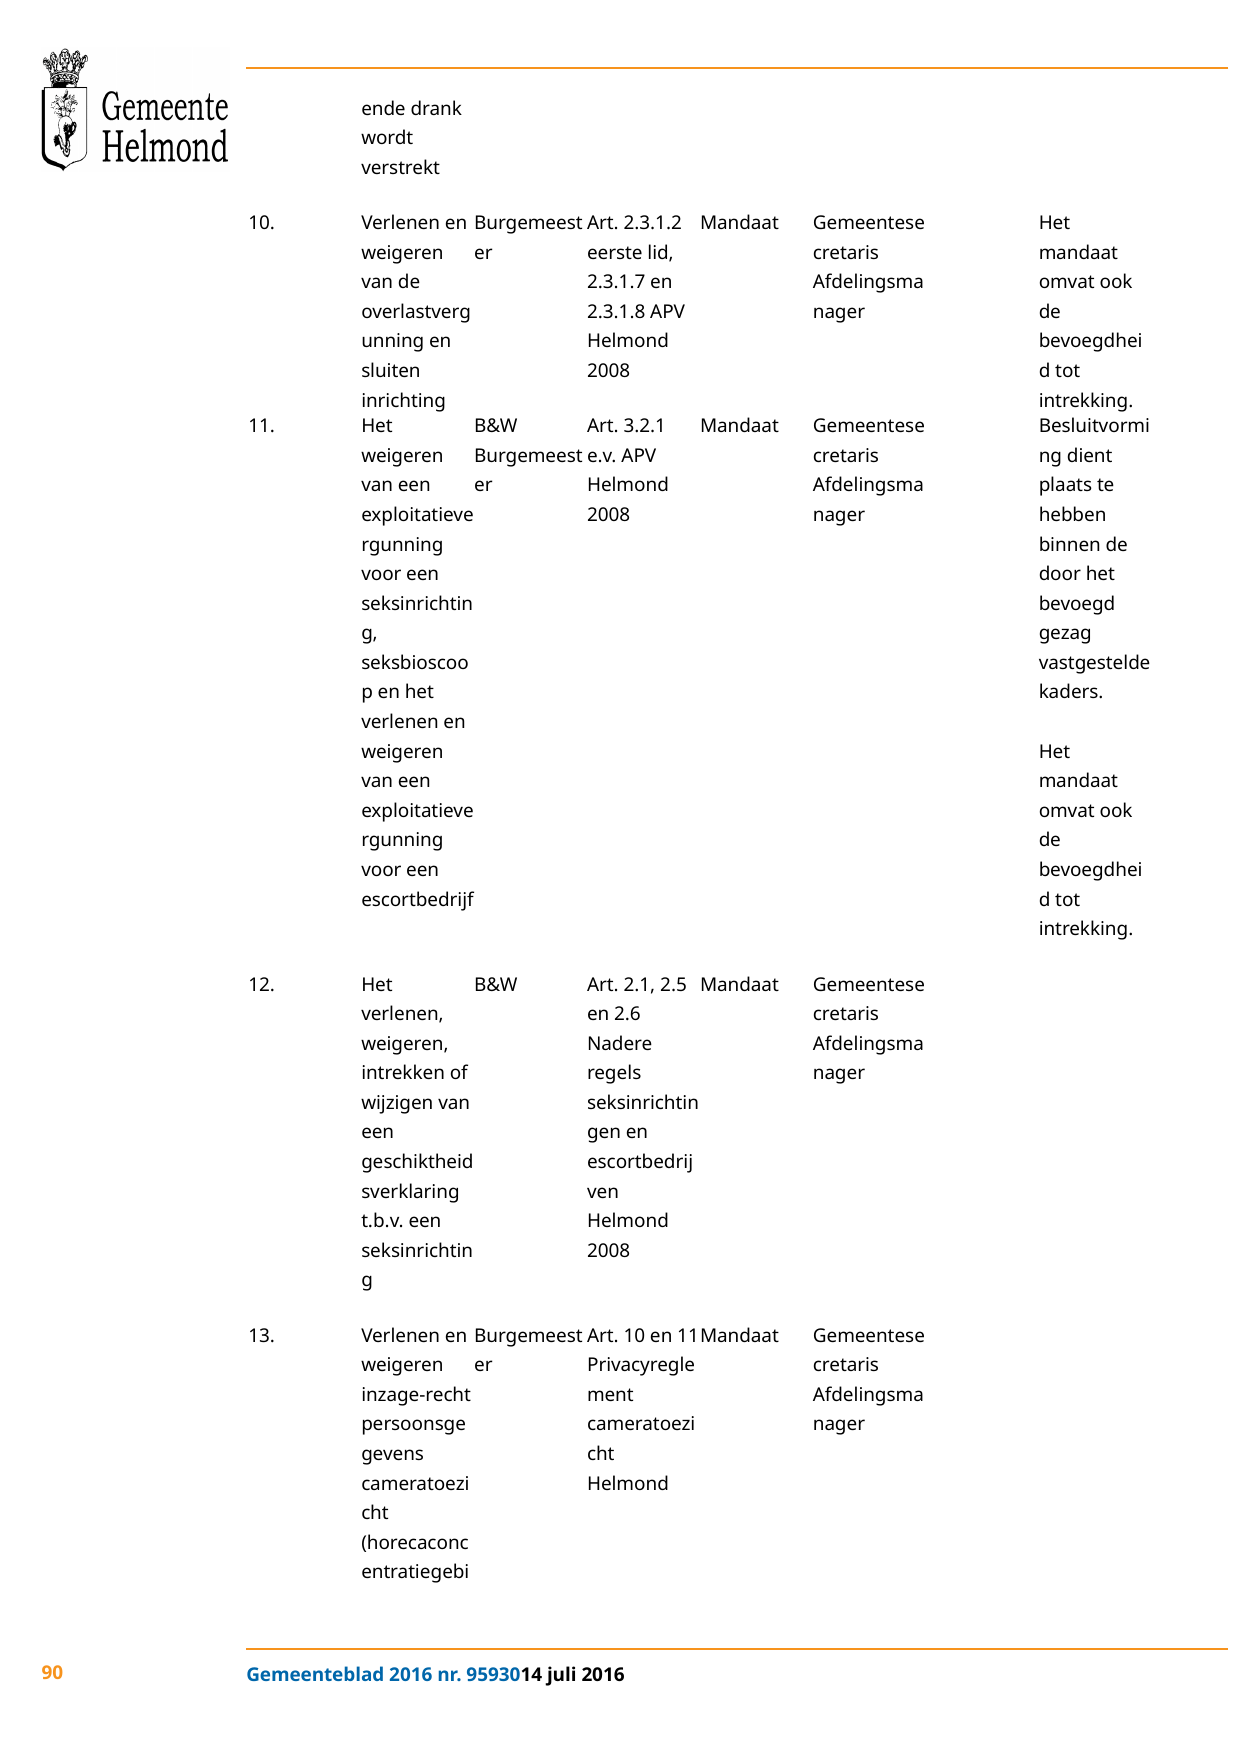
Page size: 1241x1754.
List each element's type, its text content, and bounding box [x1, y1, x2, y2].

table_cell Het mandaat omvat ook de bevoegdheid tot intrekking. [1039, 209, 1152, 412]
table_cell [700, 95, 813, 209]
table_cell 13. [248, 1322, 361, 1584]
table_cell 12. [248, 971, 361, 1322]
table_cell Mandaat [700, 209, 813, 412]
table_cell 11. [248, 413, 361, 971]
table_cell [1039, 95, 1152, 209]
table_cell Art. 2.1, 2.5 en 2.6 Nadere regels seksinrichtingen en escortbedrijven Helmond 2008 [587, 971, 700, 1322]
table_cell Burgemeester [474, 1322, 587, 1584]
table_cell Het verlenen, weigeren, intrekken of wijzigen van een geschiktheidsverklaring t.b.v. een seksinrichting [361, 971, 474, 1322]
table_cell [926, 971, 1038, 1322]
table_cell B&W Burgemeester [474, 413, 587, 971]
table_cell Art. 3.2.1 e.v. APV Helmond 2008 [587, 413, 700, 971]
table_cell [926, 209, 1038, 412]
table_cell Verlenen en weigeren inzage-recht persoonsgegevens cameratoezicht (horecaconcentratiegebi [361, 1322, 474, 1584]
table_cell Gemeentesecretaris Afdelingsmanager [813, 413, 926, 971]
table_cell Verlenen en weigeren van de overlastvergunning en sluiten inrichting [361, 209, 474, 412]
table_cell Mandaat [700, 971, 813, 1322]
table_cell [1039, 1322, 1152, 1584]
table_cell ende drank wordt verstrekt [361, 95, 474, 209]
table_cell Art. 2.3.1.2 eerste lid, 2.3.1.7 en 2.3.1.8 APV Helmond 2008 [587, 209, 700, 412]
table_cell Gemeentesecretaris Afdelingsmanager [813, 209, 926, 412]
table_cell [926, 1322, 1038, 1584]
table_cell 10. [248, 209, 361, 412]
table_cell Gemeentesecretaris Afdelingsmanager [813, 1322, 926, 1584]
table_cell [248, 95, 361, 209]
table_cell Besluitvorming dient plaats te hebben binnen de door het bevoegd gezag vastgestelde kaders. Het mandaat omvat ook de bevoegdheid tot intrekking. [1039, 413, 1152, 971]
table_cell Het weigeren van een exploitatievergunning voor een seksinrichting, seksbioscoop en het verlenen en weigeren van een exploitatievergunning voor een escortbedrijf [361, 413, 474, 971]
table_cell B&W [474, 971, 587, 1322]
table_cell [587, 95, 700, 209]
table_cell [926, 413, 1038, 971]
table_cell [474, 95, 587, 209]
table_cell Art. 10 en 11 Privacyreglement cameratoezicht Helmond [587, 1322, 700, 1584]
table_cell Mandaat [700, 1322, 813, 1584]
table_cell [926, 95, 1038, 209]
table_cell Burgemeester [474, 209, 587, 412]
table_cell Gemeentesecretaris Afdelingsmanager [813, 971, 926, 1322]
table_cell Mandaat [700, 413, 813, 971]
picture [41, 47, 231, 172]
table_cell [813, 95, 926, 209]
table_cell [1039, 971, 1152, 1322]
